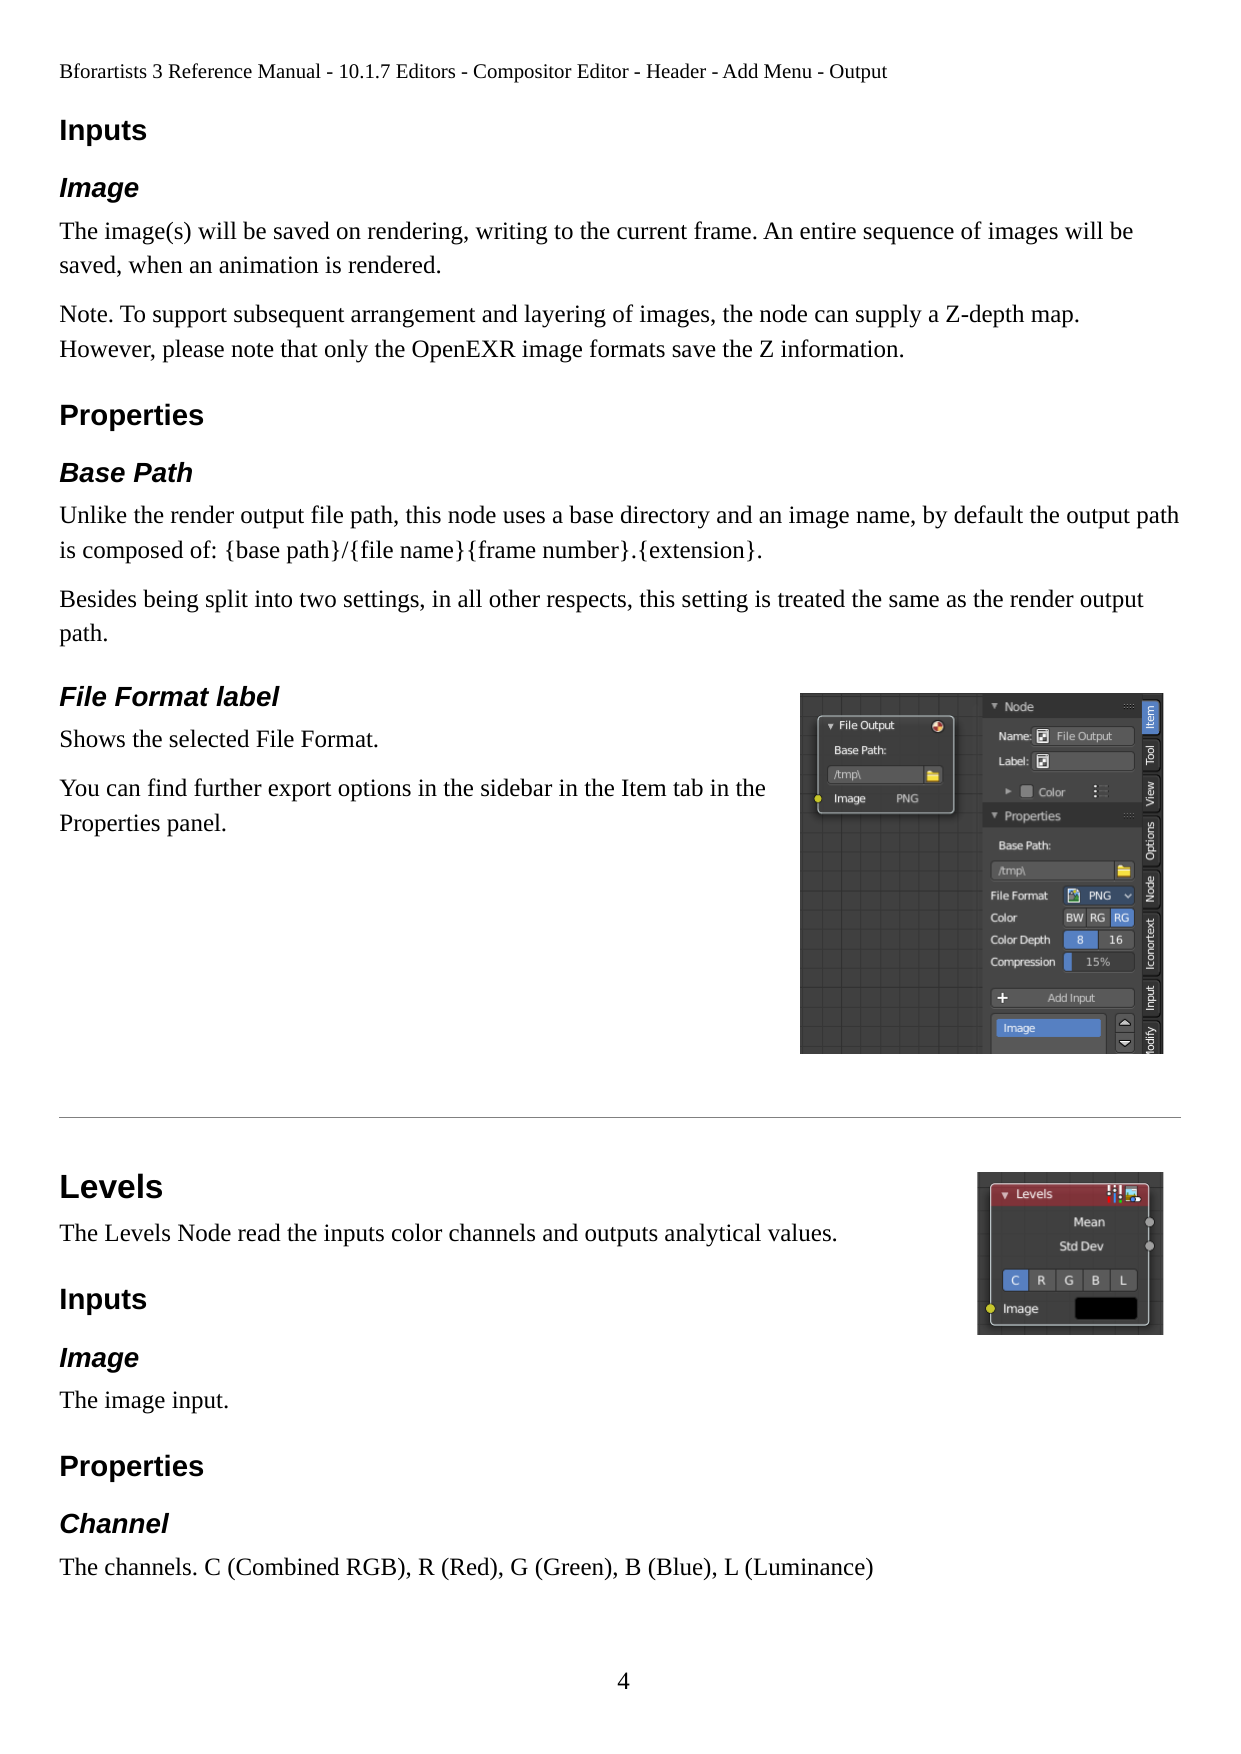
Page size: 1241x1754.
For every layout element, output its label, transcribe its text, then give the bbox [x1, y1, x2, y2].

subtitle [1164, 1282, 1181, 1316]
text Shows the selected File Format. [59, 724, 800, 753]
subtitle Inputs [59, 113, 1181, 146]
text Besides being split into two settings, in all other respects, this setting is treated the same as the render output path. [59, 584, 1181, 647]
subtitle Inputs [59, 1282, 977, 1316]
picture [800, 693, 1164, 1054]
subtitle Base Path [59, 456, 1181, 488]
text The channels. C (Combined RGB), R (Red), G (Green), B (Blue), L (Luminance) [59, 1552, 1181, 1581]
text The image(s) will be saved on rendering, writing to the current frame. An entire sequence of images will be saved, when an animation is rendered. [59, 216, 1181, 279]
text You can find further export options in the sidebar in the Item tab in the Properties panel. [59, 773, 800, 837]
text The image input. [59, 1385, 1181, 1414]
subtitle Image [59, 1341, 1181, 1373]
text Unlike the render output file path, this node uses a base directory and an image name, by default the output path is composed of: {base path}/{file name}{frame number}.{extension}. [59, 501, 1181, 564]
subtitle Channel [59, 1508, 1181, 1539]
subtitle Properties [59, 397, 1181, 431]
subtitle File Format label [59, 680, 1181, 712]
subtitle Properties [59, 1449, 1181, 1483]
subtitle Levels [59, 1167, 1181, 1206]
picture [977, 1172, 1164, 1335]
subtitle Image [59, 171, 1181, 203]
text Note. To support subsequent arrangement and layering of images, the node can supply a Z-depth map. However, please note that only the OpenEXR image formats save the Z information. [59, 299, 1181, 362]
text The Levels Node read the inputs color channels and outputs analytical values. [59, 1218, 977, 1247]
